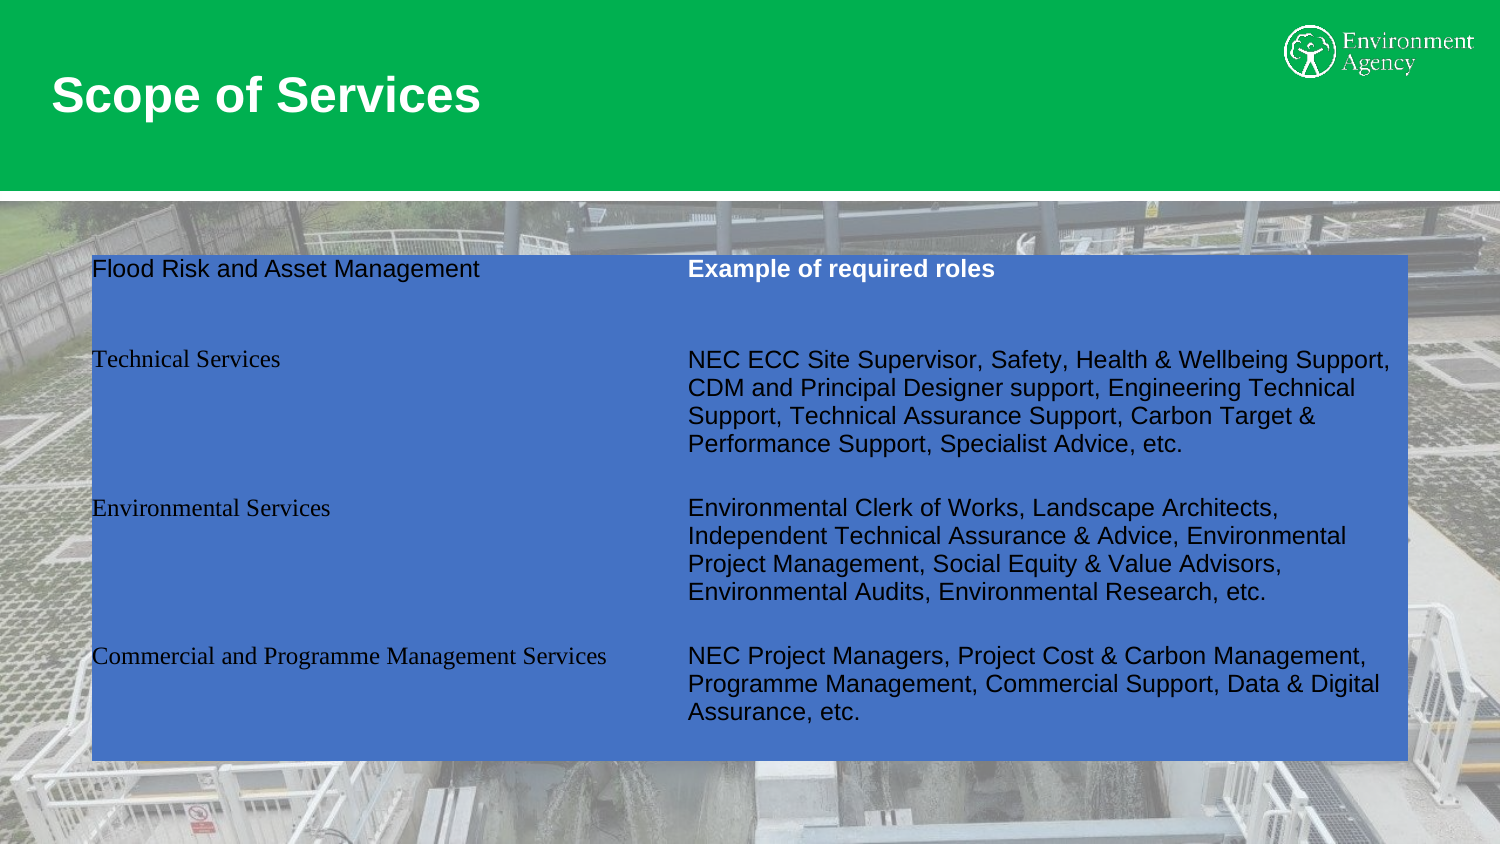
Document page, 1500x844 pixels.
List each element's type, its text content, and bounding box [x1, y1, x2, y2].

picture [1284, 25, 1474, 78]
table_cell Technical Services [92, 346, 688, 494]
table_cell Environmental Clerk of Works, Landscape Architects, Independent Technical Assurance & Advice, Environmental Project Management, Social Equity & Value Advisors, Environmental Audits, Environmental Research, etc. [688, 494, 1408, 642]
table_cell NEC ECC Site Supervisor, Safety, Health & Wellbeing Support, CDM and Principal Designer support, Engineering Technical Support, Technical Assurance Support, Carbon Target & Performance Support, Specialist Advice, etc. [688, 346, 1408, 494]
title Scope of Services [51, 69, 1434, 147]
table_header Example of required roles [688, 255, 1408, 346]
table_cell Commercial and Programme Management Services [92, 642, 688, 761]
table_cell Environmental Services [92, 494, 688, 642]
text_box [0, 0, 1500, 191]
table_cell NEC Project Managers, Project Cost & Carbon Management, Programme Management, Commercial Support, Data & Digital Assurance, etc. [688, 642, 1408, 761]
table_header Flood Risk and Asset Management [92, 255, 688, 346]
picture [0, 201, 1500, 844]
